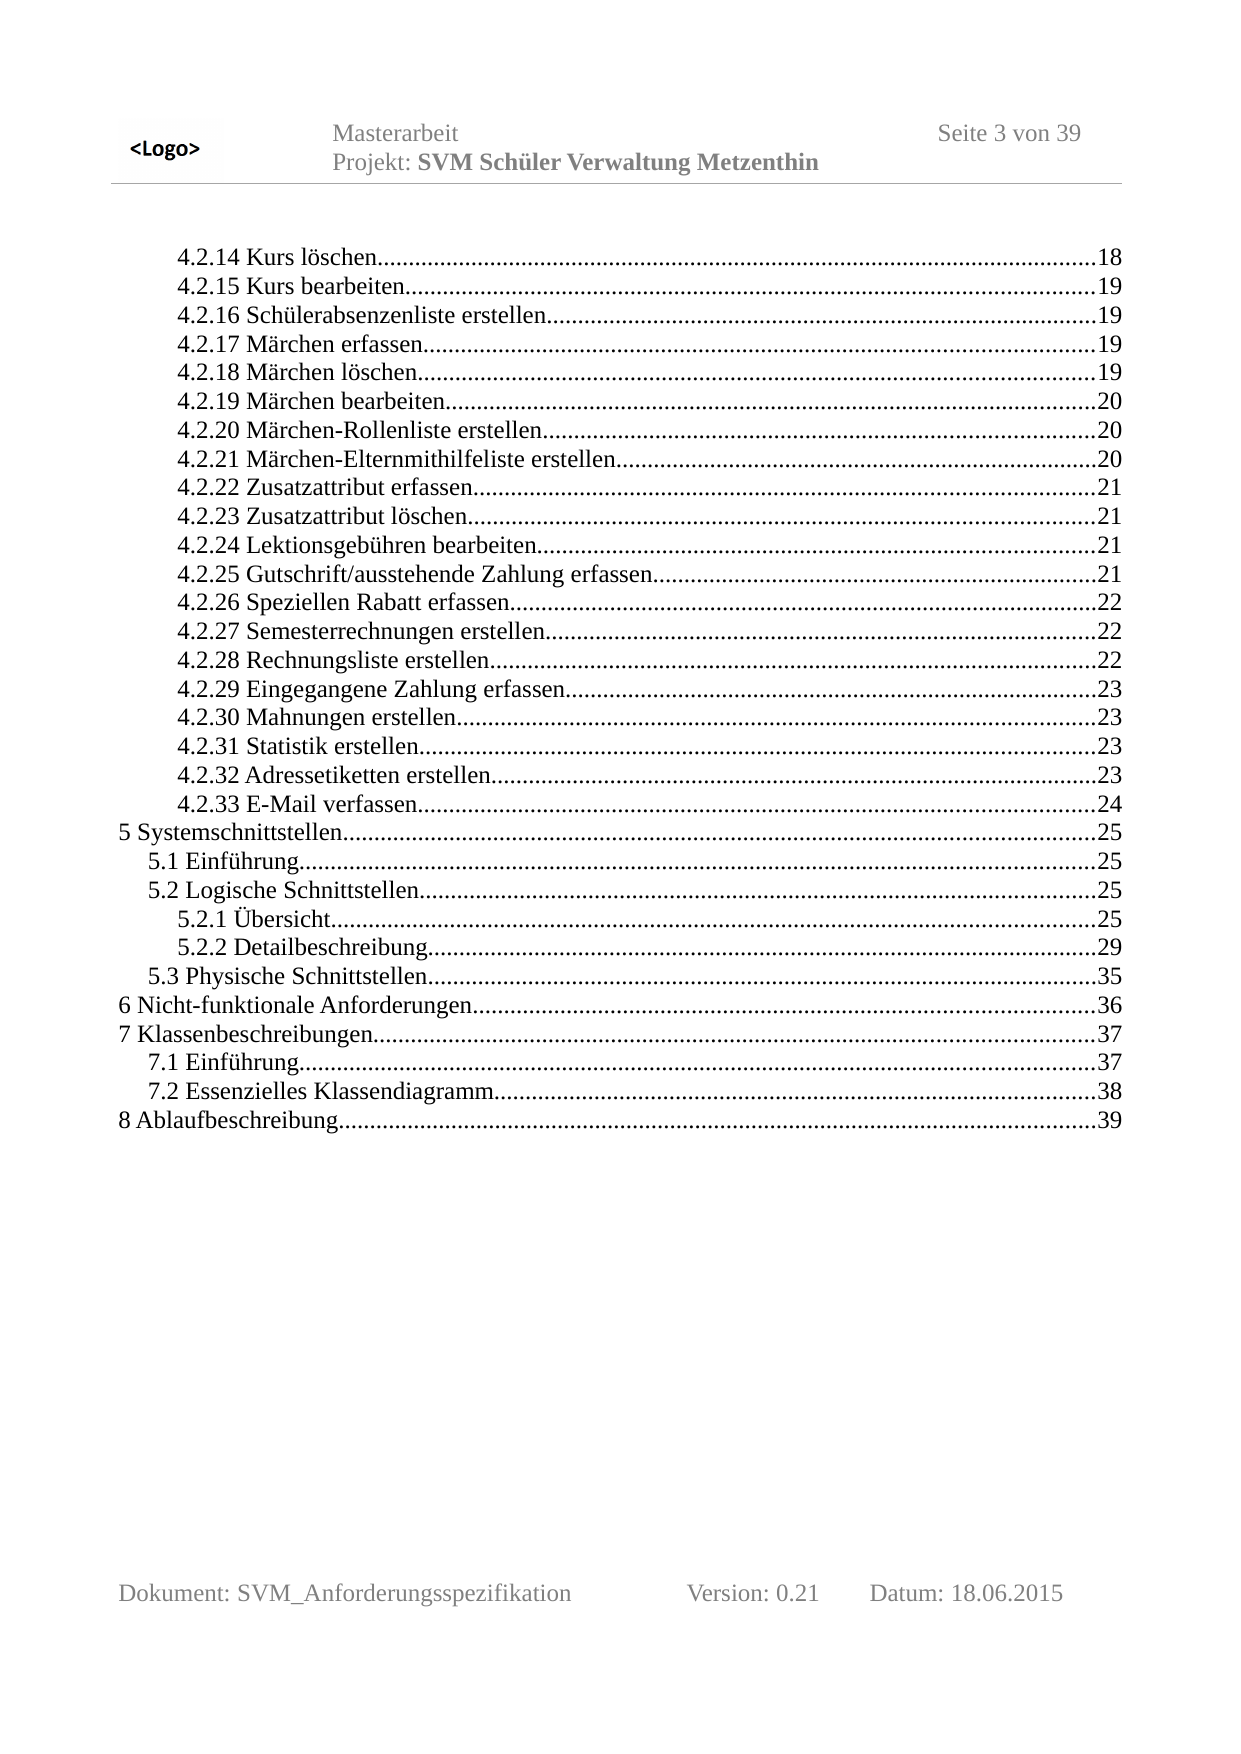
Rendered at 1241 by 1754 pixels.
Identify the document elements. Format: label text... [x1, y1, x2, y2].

text 4.2.32 Adressetiketten erstellen 23 [177, 760, 1122, 789]
text 7.1 Einführung 37 [148, 1047, 1122, 1076]
text 4.2.15 Kurs bearbeiten 19 [177, 271, 1122, 300]
text 4.2.27 Semesterrechnungen erstellen 22 [177, 616, 1122, 645]
text 4.2.14 Kurs löschen 18 [177, 242, 1122, 271]
text 8 Ablaufbeschreibung 39 [118, 1105, 1122, 1134]
text 4.2.21 Märchen-Elternmithilfeliste erstellen 20 [177, 444, 1122, 472]
text 4.2.23 Zusatzattribut löschen 21 [177, 501, 1122, 530]
text 5.1 Einführung 25 [148, 846, 1122, 875]
text 7 Klassenbeschreibungen 37 [118, 1019, 1122, 1047]
text 4.2.26 Speziellen Rabatt erfassen 22 [177, 587, 1122, 616]
text 5.2 Logische Schnittstellen 25 [148, 875, 1122, 904]
text 4.2.22 Zusatzattribut erfassen 21 [177, 472, 1122, 501]
text 4.2.28 Rechnungsliste erstellen 22 [177, 645, 1122, 674]
text 4.2.31 Statistik erstellen 23 [177, 731, 1122, 760]
text 5 Systemschnittstellen 25 [118, 817, 1122, 846]
text 4.2.19 Märchen bearbeiten 20 [177, 386, 1122, 415]
text 5.2.2 Detailbeschreibung 29 [177, 932, 1122, 961]
text 4.2.30 Mahnungen erstellen 23 [177, 702, 1122, 731]
text 4.2.33 E-Mail verfassen 24 [177, 789, 1122, 817]
text 5.2.1 Übersicht 25 [177, 904, 1122, 932]
text 4.2.24 Lektionsgebühren bearbeiten 21 [177, 530, 1122, 559]
text 4.2.17 Märchen erfassen 19 [177, 329, 1122, 357]
text 5.3 Physische Schnittstellen 35 [148, 961, 1122, 990]
text 4.2.18 Märchen löschen 19 [177, 357, 1122, 386]
text 4.2.16 Schülerabsenzenliste erstellen 19 [177, 300, 1122, 329]
text 4.2.25 Gutschrift/ausstehende Zahlung erfassen 21 [177, 559, 1122, 587]
picture [118, 118, 224, 183]
text 4.2.29 Eingegangene Zahlung erfassen 23 [177, 674, 1122, 702]
text 6 Nicht-funktionale Anforderungen 36 [118, 990, 1122, 1019]
text 4.2.20 Märchen-Rollenliste erstellen 20 [177, 415, 1122, 444]
text 7.2 Essenzielles Klassendiagramm 38 [148, 1076, 1122, 1105]
